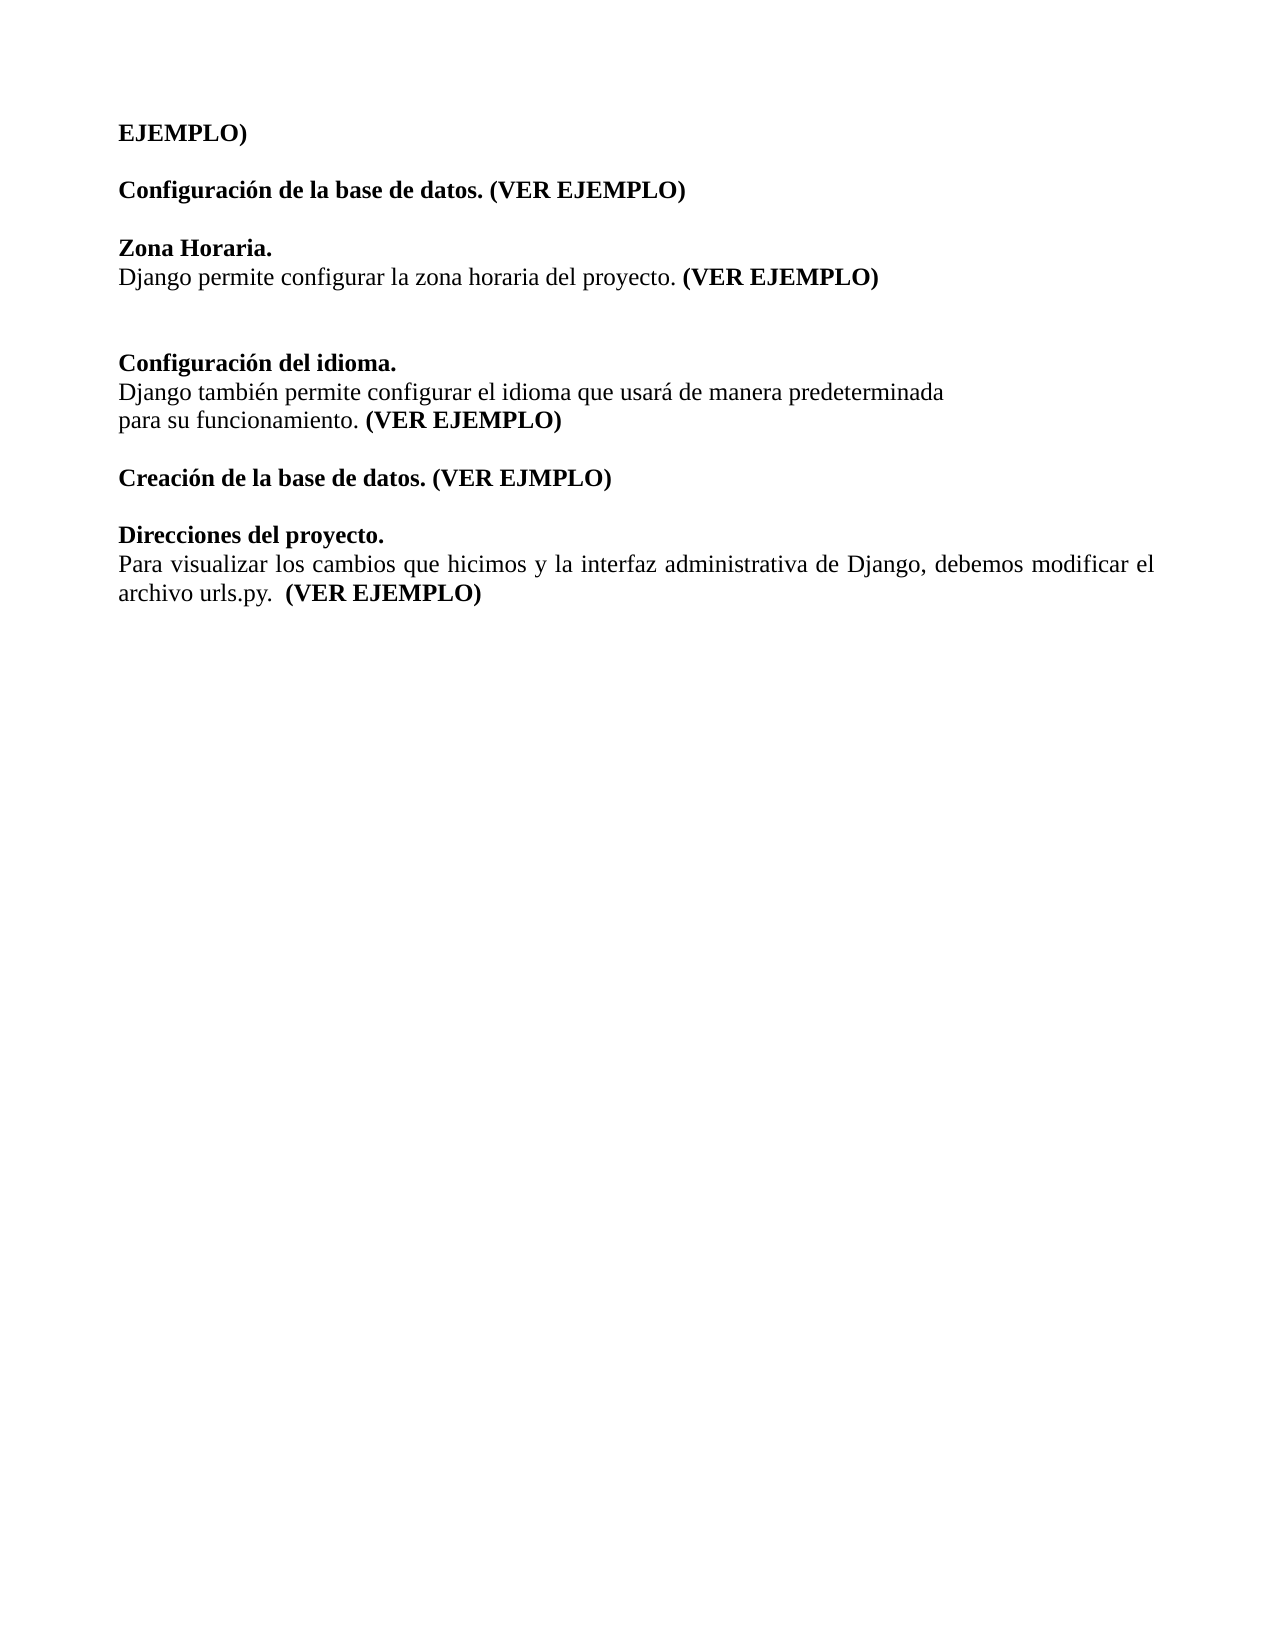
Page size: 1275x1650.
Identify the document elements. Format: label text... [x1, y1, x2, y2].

text Creación de la base de datos. (VER EJMPLO) [118, 463, 1157, 492]
text Configuración de la base de datos. (VER EJEMPLO) [118, 176, 1157, 204]
text para su funcionamiento. (VER EJEMPLO) [118, 406, 1157, 434]
text Django permite configurar la zona horaria del proyecto. (VER EJEMPLO) [118, 262, 1157, 291]
text Direcciones del proyecto. [118, 521, 1157, 549]
text Para visualizar los cambios que hicimos y la interfaz administrativa de Django, debemos modificar el archivo urls.py. (VER EJEMPLO) [118, 549, 1157, 607]
text Django también permite configurar el idioma que usará de manera predeterminada [118, 377, 1157, 406]
text EJEMPLO) [118, 118, 1157, 147]
text Zona Horaria. [118, 233, 1157, 262]
text Configuración del idioma. [118, 348, 1157, 377]
